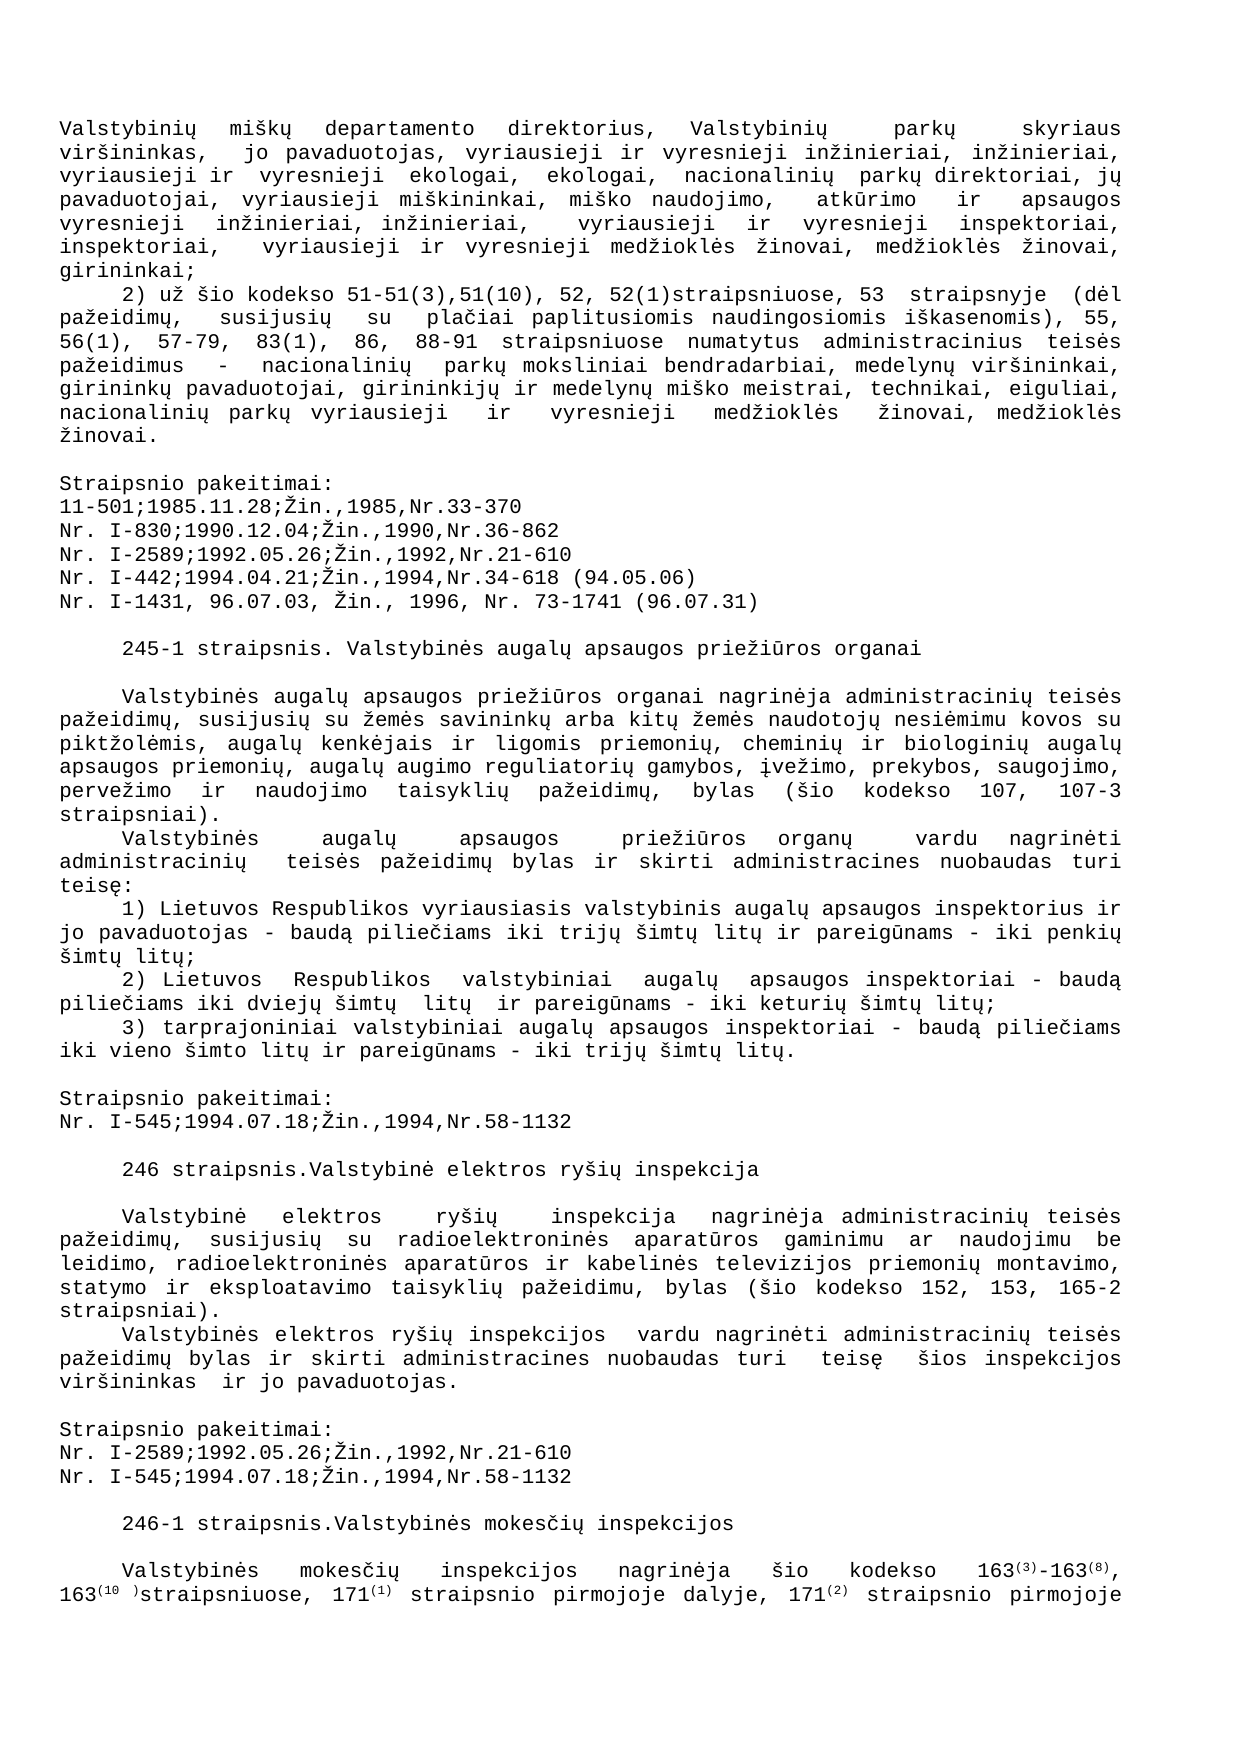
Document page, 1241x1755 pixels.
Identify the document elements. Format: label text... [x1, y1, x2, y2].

text Nr. I-545;1994.07.18;Žin.,1994,Nr.58-1132 [59, 1466, 1122, 1489]
text Valstybinės augalų apsaugos priežiūros organų vardu nagrinėti administracinių teisės pažeidimų bylas ir skirti administracines nuobaudas turi teisę: [59, 827, 1122, 898]
text 2) už šio kodekso 51-51(3),51(10), 52, 52(1)straipsniuose, 53 straipsnyje (dėl pažeidimų, susijusių su plačiai paplitusiomis naudingosiomis iškasenomis), 55, 56(1), 57-79, 83(1), 86, 88-91 straipsniuose numatytus administracinius teisės pažeidimus - nacionalinių parkų moksliniai bendradarbiai, medelynų viršininkai, girininkų pavaduotojai, girininkijų ir medelynų miško meistrai, technikai, eiguliai, nacionalinių parkų vyriausieji ir vyresnieji medžioklės žinovai, medžioklės žinovai. [59, 284, 1122, 449]
text Nr. I-2589;1992.05.26;Žin.,1992,Nr.21-610 [59, 544, 1122, 567]
text Nr. I-830;1990.12.04;Žin.,1990,Nr.36-862 [59, 520, 1122, 544]
text 245-1 straipsnis. Valstybinės augalų apsaugos priežiūros organai [59, 638, 1122, 662]
text Nr. I-442;1994.04.21;Žin.,1994,Nr.34-618 (94.05.06) [59, 567, 1122, 591]
text Nr. I-2589;1992.05.26;Žin.,1992,Nr.21-610 [59, 1442, 1122, 1466]
text Straipsnio pakeitimai: [59, 1419, 1122, 1442]
text 3) tarprajoniniai valstybiniai augalų apsaugos inspektoriai - baudą piliečiams iki vieno šimto litų ir pareigūnams - iki trijų šimtų litų. [59, 1017, 1122, 1064]
text 1) Lietuvos Respublikos vyriausiasis valstybinis augalų apsaugos inspektorius ir jo pavaduotojas - baudą piliečiams iki trijų šimtų litų ir pareigūnams - iki penkių šimtų litų; [59, 898, 1122, 969]
text Valstybinė elektros ryšių inspekcija nagrinėja administracinių teisės pažeidimų, susijusių su radioelektroninės aparatūros gaminimu ar naudojimu be leidimo, radioelektroninės aparatūros ir kabelinės televizijos priemonių montavimo, statymo ir eksploatavimo taisyklių pažeidimu, bylas (šio kodekso 152, 153, 165-2 straipsniai). [59, 1206, 1122, 1324]
text Valstybinės augalų apsaugos priežiūros organai nagrinėja administracinių teisės pažeidimų, susijusių su žemės savininkų arba kitų žemės naudotojų nesiėmimu kovos su piktžolėmis, augalų kenkėjais ir ligomis priemonių, cheminių ir biologinių augalų apsaugos priemonių, augalų augimo reguliatorių gamybos, įvežimo, prekybos, saugojimo, pervežimo ir naudojimo taisyklių pažeidimų, bylas (šio kodekso 107, 107-3 straipsniai). [59, 686, 1122, 827]
text 11-501;1985.11.28;Žin.,1985,Nr.33-370 [59, 496, 1122, 520]
text 2) Lietuvos Respublikos valstybiniai augalų apsaugos inspektoriai - baudą piliečiams iki dviejų šimtų litų ir pareigūnams - iki keturių šimtų litų; [59, 969, 1122, 1017]
text Nr. I-545;1994.07.18;Žin.,1994,Nr.58-1132 [59, 1111, 1122, 1135]
text Valstybinės elektros ryšių inspekcijos vardu nagrinėti administracinių teisės pažeidimų bylas ir skirti administracines nuobaudas turi teisę šios inspekcijos viršininkas ir jo pavaduotojas. [59, 1324, 1122, 1395]
text Straipsnio pakeitimai: [59, 1088, 1122, 1111]
text Valstybinės mokesčių inspekcijos nagrinėja šio kodekso 163(3)-163(8), 163(10 )straipsniuose, 171(1) straipsnio pirmojoje dalyje, 171(2) straipsnio pirmojoje [59, 1561, 1122, 1608]
text 246 straipsnis.Valstybinė elektros ryšių inspekcija [59, 1158, 1122, 1182]
text Valstybinių miškų departamento direktorius, Valstybinių parkų skyriaus viršininkas, jo pavaduotojas, vyriausieji ir vyresnieji inžinieriai, inžinieriai, vyriausieji ir vyresnieji ekologai, ekologai, nacionalinių parkų direktoriai, jų pavaduotojai, vyriausieji miškininkai, miško naudojimo, atkūrimo ir apsaugos vyresnieji inžinieriai, inžinieriai, vyriausieji ir vyresnieji inspektoriai, inspektoriai, vyriausieji ir vyresnieji medžioklės žinovai, medžioklės žinovai, girininkai; [59, 118, 1122, 284]
text Nr. I-1431, 96.07.03, Žin., 1996, Nr. 73-1741 (96.07.31) [59, 591, 1122, 615]
text 246-1 straipsnis.Valstybinės mokesčių inspekcijos [59, 1513, 1122, 1537]
text Straipsnio pakeitimai: [59, 473, 1122, 496]
